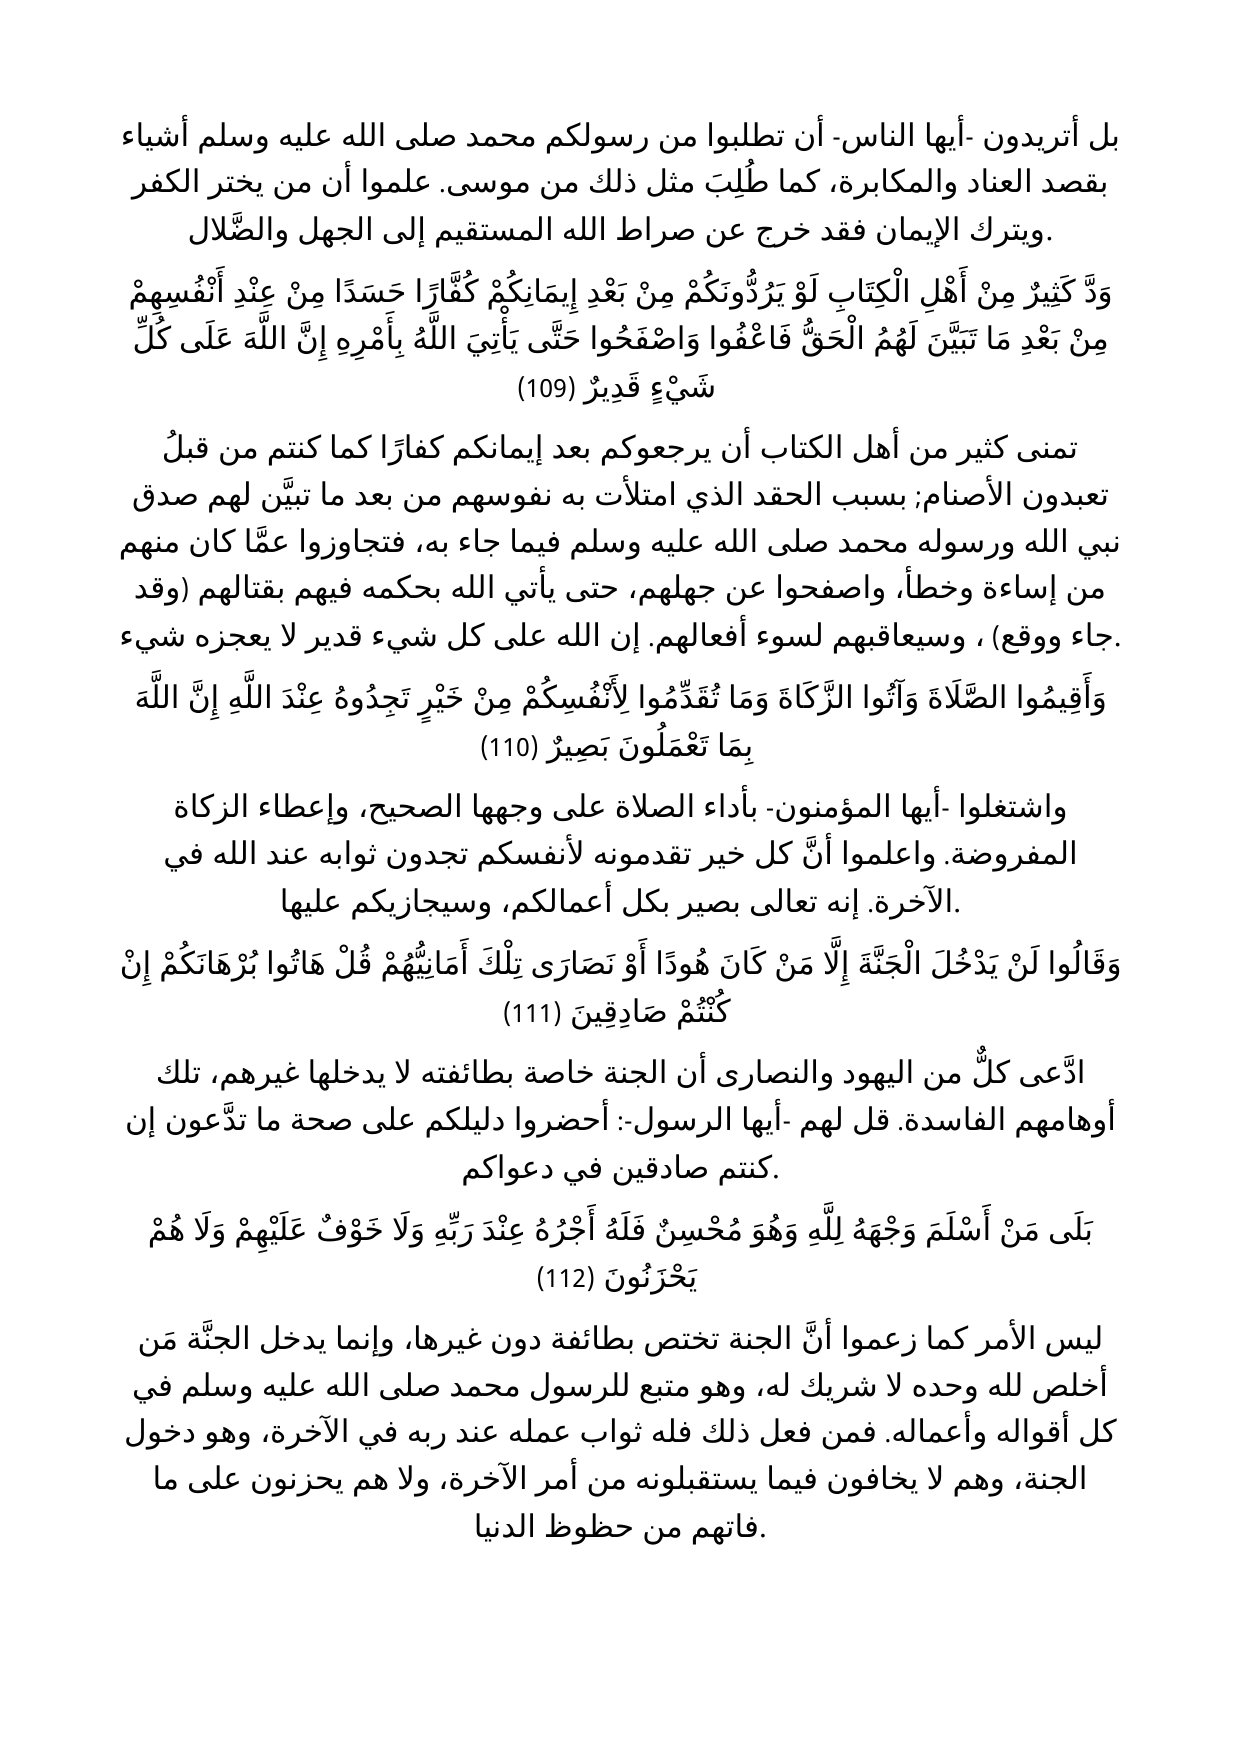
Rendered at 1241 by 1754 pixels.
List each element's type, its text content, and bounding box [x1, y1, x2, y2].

text وَدَّ كَثِيرٌ مِنْ أَهْلِ الْكِتَابِ لَوْ يَرُدُّونَكُمْ مِنْ بَعْدِ إِيمَانِكُمْ كُفَّارًا حَسَدًا مِنْ عِنْدِ أَنْفُسِهِمْ مِنْ بَعْدِ مَا تَبَيَّنَ لَهُمُ الْحَقُّ فَاعْفُوا وَاصْفَحُوا حَتَّى يَأْتِيَ اللَّهُ بِأَمْرِهِ إِنَّ اللَّهَ عَلَى كُلِّ شَيْءٍ قَدِيرٌ (109) [118, 274, 1122, 410]
text ليس الأمر كما زعموا أنَّ الجنة تختص بطائفة دون غيرها، وإنما يدخل الجنَّة مَن أخلص لله وحده لا شريك له، وهو متبع للرسول محمد صلى الله عليه وسلم في كل أقواله وأعماله. فمن فعل ذلك فله ثواب عمله عند ربه في الآخرة، وهو دخول الجنة، وهم لا يخافون فيما يستقبلونه من أمر الآخرة، ولا هم يحزنون على ما فاتهم من حظوظ الدنيا. [118, 1321, 1122, 1550]
text ادَّعى كلٌّ من اليهود والنصارى أن الجنة خاصة بطائفته لا يدخلها غيرهم، تلك أوهامهم الفاسدة. قل لهم -أيها الرسول-: أحضروا دليلكم على صحة ما تدَّعون إن كنتم صادقين في دعواكم. [118, 1056, 1122, 1191]
text وَأَقِيمُوا الصَّلَاةَ وَآتُوا الزَّكَاةَ وَمَا تُقَدِّمُوا لِأَنْفُسِكُمْ مِنْ خَيْرٍ تَجِدُوهُ عِنْدَ اللَّهِ إِنَّ اللَّهَ بِمَا تَعْمَلُونَ بَصِيرٌ (110) [118, 680, 1122, 769]
text بَلَى مَنْ أَسْلَمَ وَجْهَهُ لِلَّهِ وَهُوَ مُحْسِنٌ فَلَهُ أَجْرُهُ عِنْدَ رَبِّهِ وَلَا خَوْفٌ عَلَيْهِمْ وَلَا هُمْ يَحْزَنُونَ (112) [118, 1212, 1122, 1301]
text بل أتريدون -أيها الناس- أن تطلبوا من رسولكم محمد صلى الله عليه وسلم أشياء بقصد العناد والمكابرة، كما طُلِبَ مثل ذلك من موسى. علموا أن من يختر الكفر ويترك الإيمان فقد خرج عن صراط الله المستقيم إلى الجهل والضَّلال. [118, 118, 1122, 253]
text وَقَالُوا لَنْ يَدْخُلَ الْجَنَّةَ إِلَّا مَنْ كَانَ هُودًا أَوْ نَصَارَى تِلْكَ أَمَانِيُّهُمْ قُلْ هَاتُوا بُرْهَانَكُمْ إِنْ كُنْتُمْ صَادِقِينَ (111) [118, 946, 1122, 1035]
text تمنى كثير من أهل الكتاب أن يرجعوكم بعد إيمانكم كفارًا كما كنتم من قبلُ تعبدون الأصنام; بسبب الحقد الذي امتلأت به نفوسهم من بعد ما تبيَّن لهم صدق نبي الله ورسوله محمد صلى الله عليه وسلم فيما جاء به، فتجاوزوا عمَّا كان منهم من إساءة وخطأ، واصفحوا عن جهلهم، حتى يأتي الله بحكمه فيهم بقتالهم (وقد جاء ووقع) ، وسيعاقبهم لسوء أفعالهم. إن الله على كل شيء قدير لا يعجزه شيء. [118, 431, 1122, 659]
text واشتغلوا -أيها المؤمنون- بأداء الصلاة على وجهها الصحيح، وإعطاء الزكاة المفروضة. واعلموا أنَّ كل خير تقدمونه لأنفسكم تجدون ثوابه عند الله في الآخرة. إنه تعالى بصير بكل أعمالكم، وسيجازيكم عليها. [118, 790, 1122, 925]
